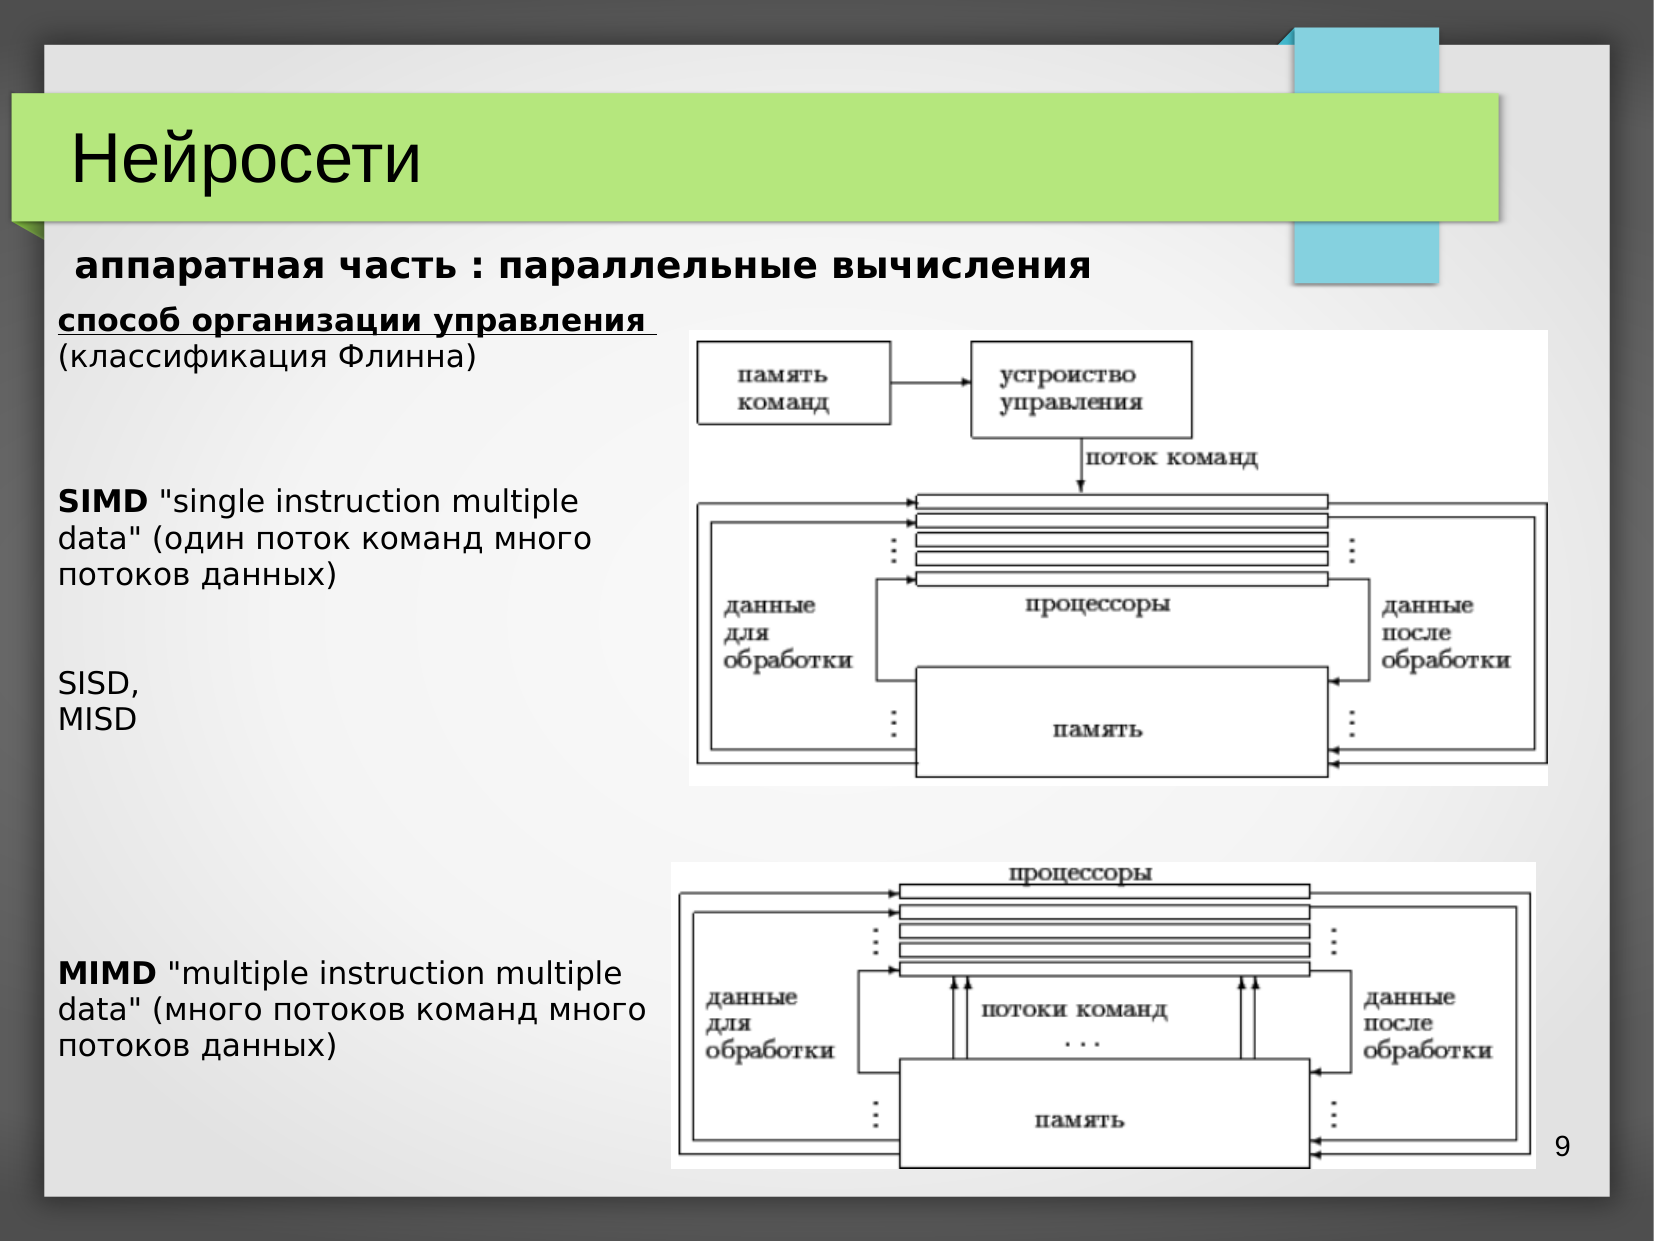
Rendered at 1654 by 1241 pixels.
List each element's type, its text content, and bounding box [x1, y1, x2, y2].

text_box способ организации управления (классификация Флинна) SIMD "single instruction multiple data" (один поток команд много потоков данных) SISD, MISD MIMD "multiple instruction multiple data" (много потоков команд много потоков данных) [42, 295, 686, 1146]
picture [0, 0, 1654, 1241]
title Нейросети [70, 118, 1205, 199]
text_box аппаратная часть : параллельные вычисления [59, 236, 1252, 295]
